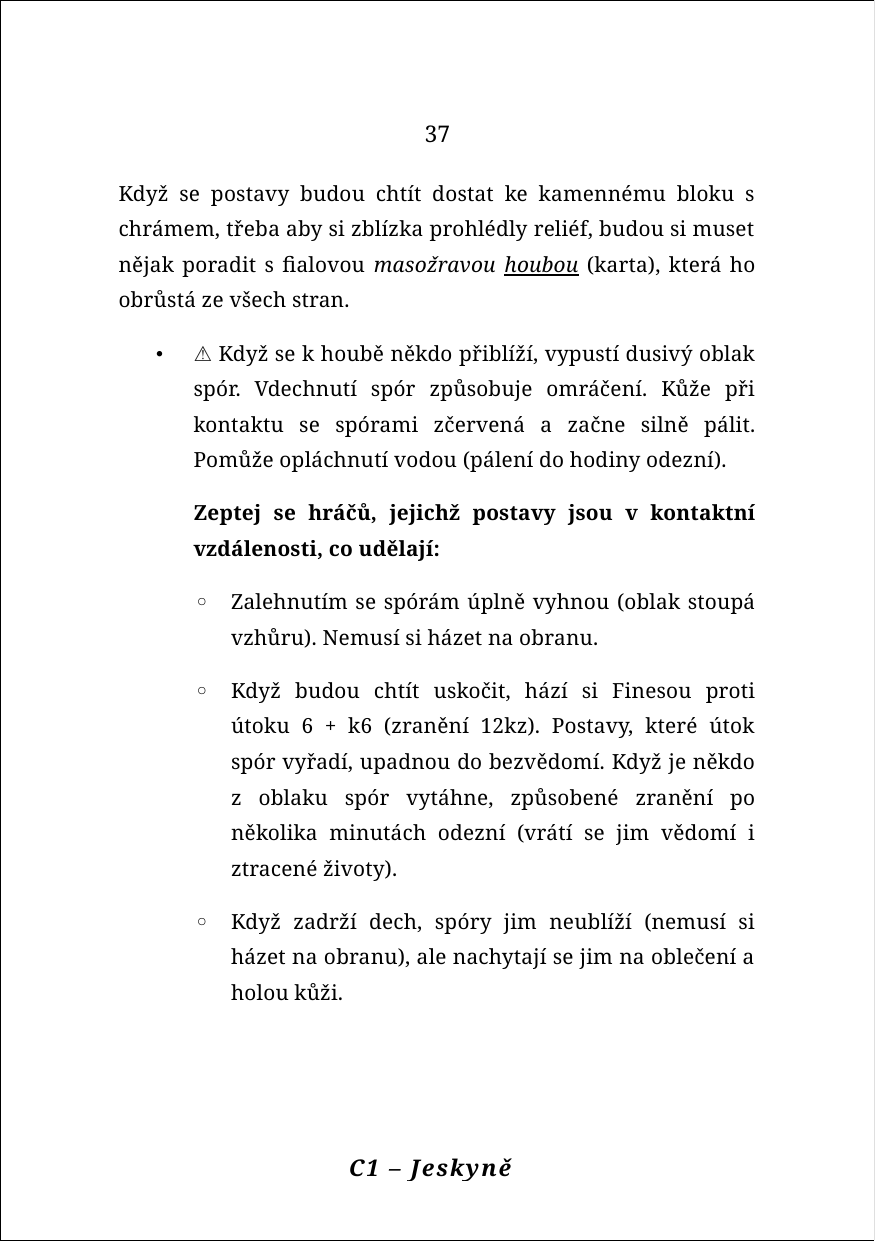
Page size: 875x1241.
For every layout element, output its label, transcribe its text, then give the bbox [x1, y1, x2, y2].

list Zalehnutím se spórám úplně vyhnou (oblak stoupá vzhůru). Nemusí si házet na obranu. [193, 587, 756, 651]
list Když zadrží dech, spóry jim neublíží (nemusí si házet na obranu), ale nachytají se jim na oblečení a holou kůži. [193, 907, 756, 1006]
list Když budou chtít uskočit, hází si Finesou proti útoku 6 + k6 (zranění 12kz). Postavy, které útok spór vyřadí, upadnou do bezvědomí. Když je někdo z oblaku spór vytáhne, způsobené zranění po několika minutách odezní (vrátí se jim vědomí i ztracené životy). [193, 676, 756, 882]
list ⚠ Když se k houbě někdo přiblíží, vypustí dusivý oblak spór. Vdechnutí spór způsobuje omráčení. Kůže při kontaktu se spórami zčervená a začne silně pálit. Pomůže opláchnutí vodou (pálení do hodiny odezní). [156, 339, 756, 474]
text Když se postavy budou chtít dostat ke kamennému bloku s chrámem, třeba aby si zblízka prohlédly reliéf, budou si muset nějak poradit s fialovou masožravou houbou (karta), která ho obrůstá ze všech stran. [118, 179, 756, 314]
list Zeptej se hráčů, jejichž postavy jsou v kontaktní vzdálenosti, co udělají: [156, 498, 756, 562]
